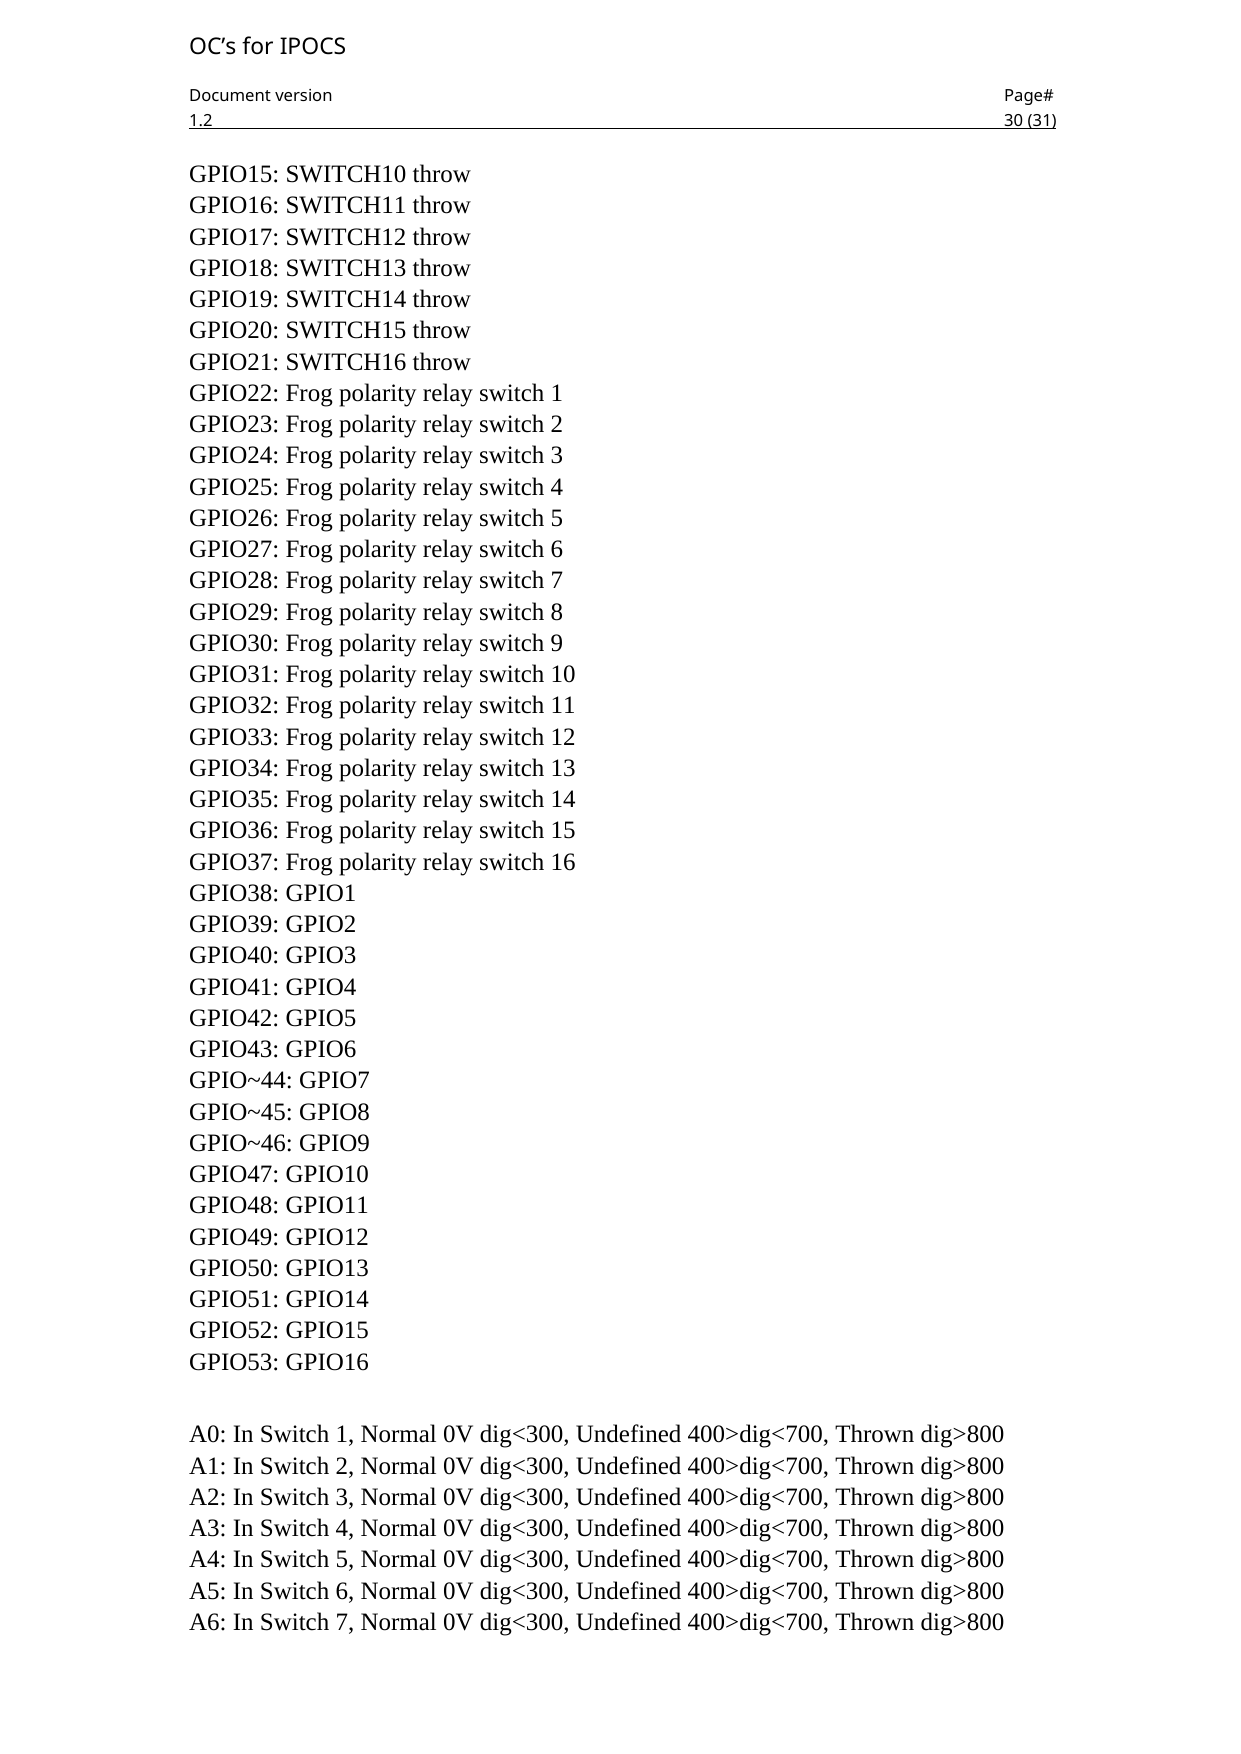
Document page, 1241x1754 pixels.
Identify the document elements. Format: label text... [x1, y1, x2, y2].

text A0: In Switch 1, Normal 0V dig<300, Undefined 400>dig<700, Thrown dig>800 A1: In Switch 2, Normal 0V dig<300, Undefined 400>dig<700, Thrown dig>800 A2: In Switch 3, Normal 0V dig<300, Undefined 400>dig<700, Thrown dig>800 A3: In Switch 4, Normal 0V dig<300, Undefined 400>dig<700, Thrown dig>800 A4: In Switch 5, Normal 0V dig<300, Undefined 400>dig<700, Thrown dig>800 A5: In Switch 6, Normal 0V dig<300, Undefined 400>dig<700, Thrown dig>800 A6: In Switch 7, Normal 0V dig<300, Undefined 400>dig<700, Thrown dig>800 [189, 1417, 1122, 1636]
text GPIO15: SWITCH10 throw GPIO16: SWITCH11 throw GPIO17: SWITCH12 throw GPIO18: SWITCH13 throw GPIO19: SWITCH14 throw GPIO20: SWITCH15 throw GPIO21: SWITCH16 throw GPIO22: Frog polarity relay switch 1 GPIO23: Frog polarity relay switch 2 GPIO24: Frog polarity relay switch 3 GPIO25: Frog polarity relay switch 4 GPIO26: Frog polarity relay switch 5 GPIO27: Frog polarity relay switch 6 GPIO28: Frog polarity relay switch 7 GPIO29: Frog polarity relay switch 8 GPIO30: Frog polarity relay switch 9 GPIO31: Frog polarity relay switch 10 GPIO32: Frog polarity relay switch 11 GPIO33: Frog polarity relay switch 12 GPIO34: Frog polarity relay switch 13 GPIO35: Frog polarity relay switch 14 GPIO36: Frog polarity relay switch 15 GPIO37: Frog polarity relay switch 16 GPIO38: GPIO1 GPIO39: GPIO2 GPIO40: GPIO3 GPIO41: GPIO4 GPIO42: GPIO5 GPIO43: GPIO6 GPIO~44: GPIO7 GPIO~45: GPIO8 GPIO~46: GPIO9 GPIO47: GPIO10 GPIO48: GPIO11 GPIO49: GPIO12 GPIO50: GPIO13 GPIO51: GPIO14 GPIO52: GPIO15 GPIO53: GPIO16 [189, 157, 1122, 1407]
